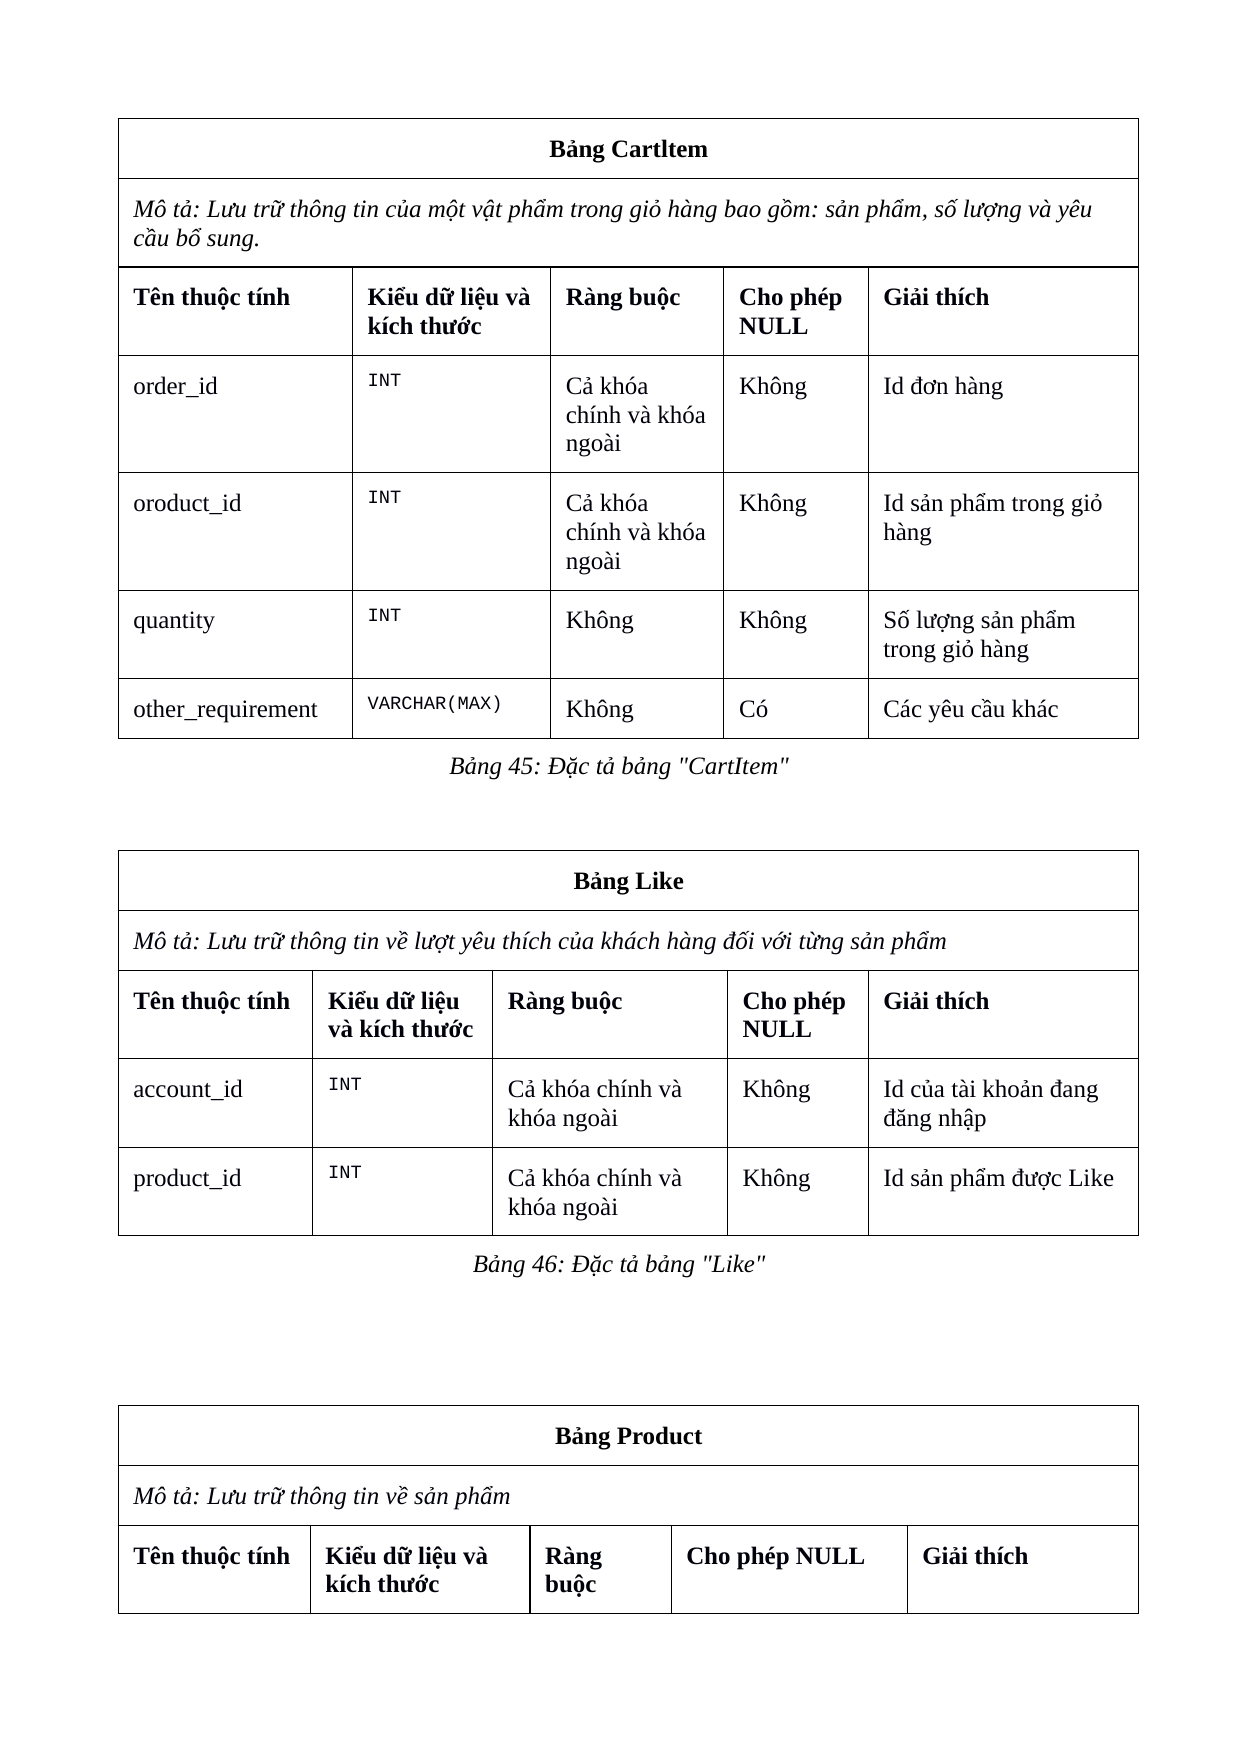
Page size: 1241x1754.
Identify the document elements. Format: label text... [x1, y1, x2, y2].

table_cell Id đơn hàng [869, 356, 1138, 472]
table_cell Cho phép NULL [672, 1526, 907, 1613]
table_cell Id của tài khoản đang đăng nhập [869, 1059, 1138, 1147]
table_cell Id sản phẩm được Like [869, 1148, 1138, 1235]
table_cell VARCHAR(MAX) [353, 679, 550, 738]
table_cell oroduct_id [119, 473, 352, 589]
table_cell other_requirement [119, 679, 352, 738]
text Bảng 45: Đặc tả bảng "CartItem" [118, 751, 1122, 780]
table_cell Mô tả: Lưu trữ thông tin về sản phẩm [119, 1466, 1138, 1525]
table_cell Cho phép NULL [728, 971, 868, 1058]
table_cell Cả khóa chính và khóa ngoài [551, 473, 723, 589]
table_cell Không [728, 1059, 868, 1147]
table_cell Có [724, 679, 868, 738]
table_cell Tên thuộc tính [119, 971, 312, 1058]
table_cell Không [728, 1148, 868, 1235]
table_cell Kiểu dữ liệu và kích thước [353, 268, 550, 355]
table_cell Mô tả: Lưu trữ thông tin của một vật phẩm trong giỏ hàng bao gồm: sản phẩm, số lượng và yêu cầu bổ sung. [119, 179, 1138, 266]
table_cell Không [724, 356, 868, 472]
table_cell INT [353, 473, 550, 589]
table_cell Mô tả: Lưu trữ thông tin về lượt yêu thích của khách hàng đối với từng sản phẩm [119, 911, 1138, 970]
table_cell Các yêu cầu khác [869, 679, 1138, 738]
table_cell Tên thuộc tính [119, 268, 352, 355]
table_cell Số lượng sản phẩm trong giỏ hàng [869, 591, 1138, 678]
table_cell Không [724, 473, 868, 589]
table_cell Không [551, 679, 723, 738]
text Bảng 46: Đặc tả bảng "Like" [118, 1249, 1122, 1278]
table_cell Giải thích [869, 268, 1138, 355]
table_cell Giải thích [908, 1526, 1138, 1613]
table_cell quantity [119, 591, 352, 678]
table_cell Cả khóa chính và khóa ngoài [493, 1059, 727, 1147]
table_cell product_id [119, 1148, 312, 1235]
table_cell INT [313, 1059, 492, 1147]
table_cell Kiểu dữ liệu và kích thước [313, 971, 492, 1058]
table_cell Ràng buộc [551, 268, 723, 355]
table_cell Cho phép NULL [724, 268, 868, 355]
table_cell INT [353, 356, 550, 472]
table_cell Ràng buộc [531, 1526, 671, 1613]
table_cell Không [724, 591, 868, 678]
table_cell order_id [119, 356, 352, 472]
table_header Bảng Product [119, 1406, 1138, 1465]
table_cell Kiểu dữ liệu và kích thước [311, 1526, 529, 1613]
table_cell INT [313, 1148, 492, 1235]
table_cell Giải thích [869, 971, 1138, 1058]
table_cell Ràng buộc [493, 971, 727, 1058]
table_cell account_id [119, 1059, 312, 1147]
table_cell Id sản phẩm trong giỏ hàng [869, 473, 1138, 589]
table_cell Cả khóa chính và khóa ngoài [551, 356, 723, 472]
table_cell Cả khóa chính và khóa ngoài [493, 1148, 727, 1235]
table_header Bảng Like [119, 851, 1138, 910]
table_cell Không [551, 591, 723, 678]
table_cell INT [353, 591, 550, 678]
table_cell Tên thuộc tính [119, 1526, 310, 1613]
table_header Bảng Cartltem [119, 119, 1138, 178]
